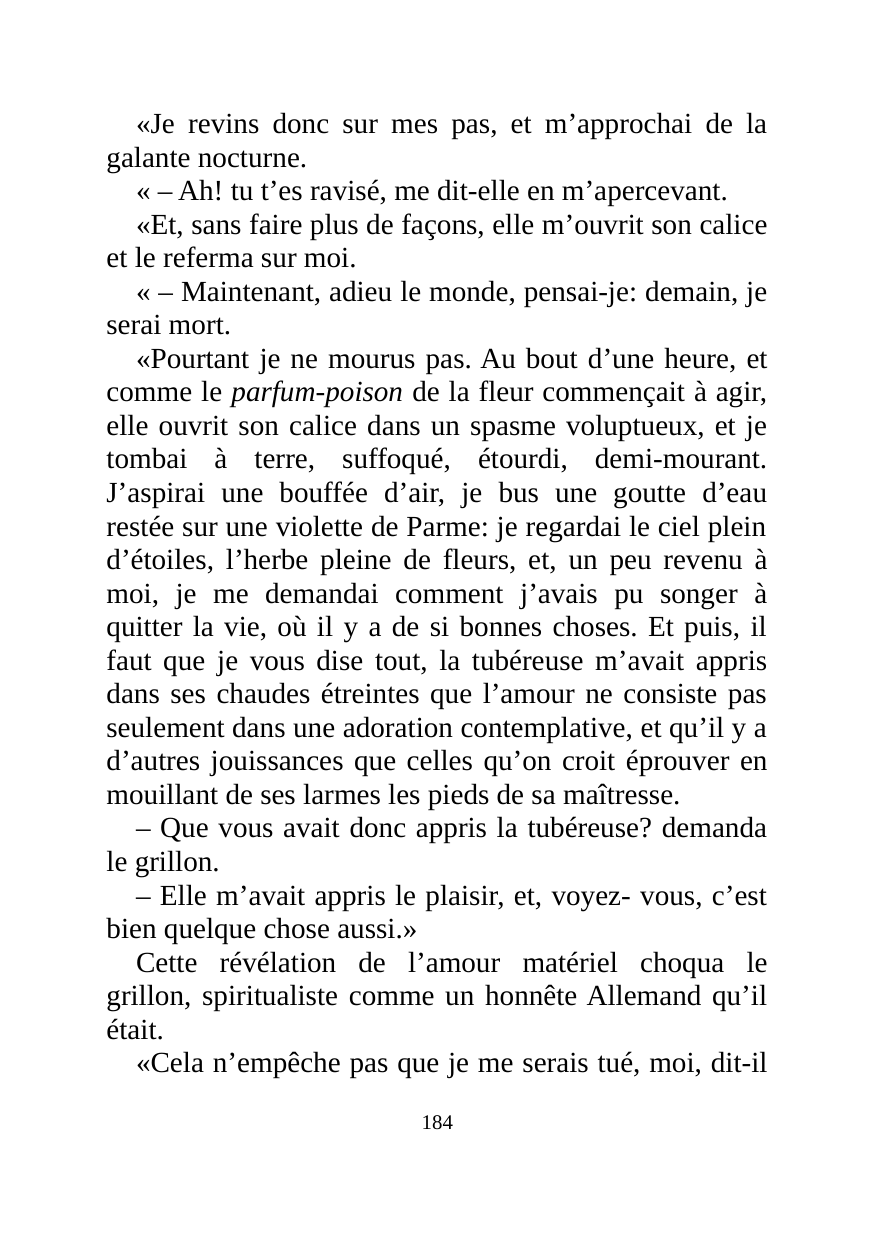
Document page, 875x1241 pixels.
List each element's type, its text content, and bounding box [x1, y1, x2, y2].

text ‒ Que vous avait donc appris la tubéreuse? demanda le grillon. [106, 811, 768, 878]
text «Cela n’empêche pas que je me serais tué, moi, dit-il [106, 1045, 768, 1079]
text «Pourtant je ne mourus pas. Au bout d’une heure, et comme le parfum-poison de la fleur commençait à agir, elle ouvrit son calice dans un spasme voluptueux, et je tombai à terre, suffoqué, étourdi, demi-mourant. J’aspirai une bouffée d’air, je bus une goutte d’eau restée sur une violette de Parme: je regardai le ciel plein d’étoiles, l’herbe pleine de fleurs, et, un peu revenu à moi, je me demandai comment j’avais pu songer à quitter la vie, où il y a de si bonnes choses. Et puis, il faut que je vous dise tout, la tubéreuse m’avait appris dans ses chaudes étreintes que l’amour ne consiste pas seulement dans une adoration contemplative, et qu’il y a d’autres jouissances que celles qu’on croit éprouver en mouillant de ses larmes les pieds de sa maîtresse. [106, 341, 768, 811]
text « ‒ Ah! tu t’es ravisé, me dit-elle en m’apercevant. [106, 173, 768, 207]
text ‒ Elle m’avait appris le plaisir, et, voyez- vous, c’est bien quelque chose aussi.» [106, 878, 768, 945]
text Cette révélation de l’amour matériel choqua le grillon, spiritualiste comme un honnête Allemand qu’il était. [106, 945, 768, 1045]
text « ‒ Maintenant, adieu le monde, pensai-je: demain, je serai mort. [106, 274, 768, 341]
text «Je revins donc sur mes pas, et m’approchai de la galante nocturne. [106, 106, 768, 173]
text «Et, sans faire plus de façons, elle m’ouvrit son calice et le referma sur moi. [106, 207, 768, 274]
